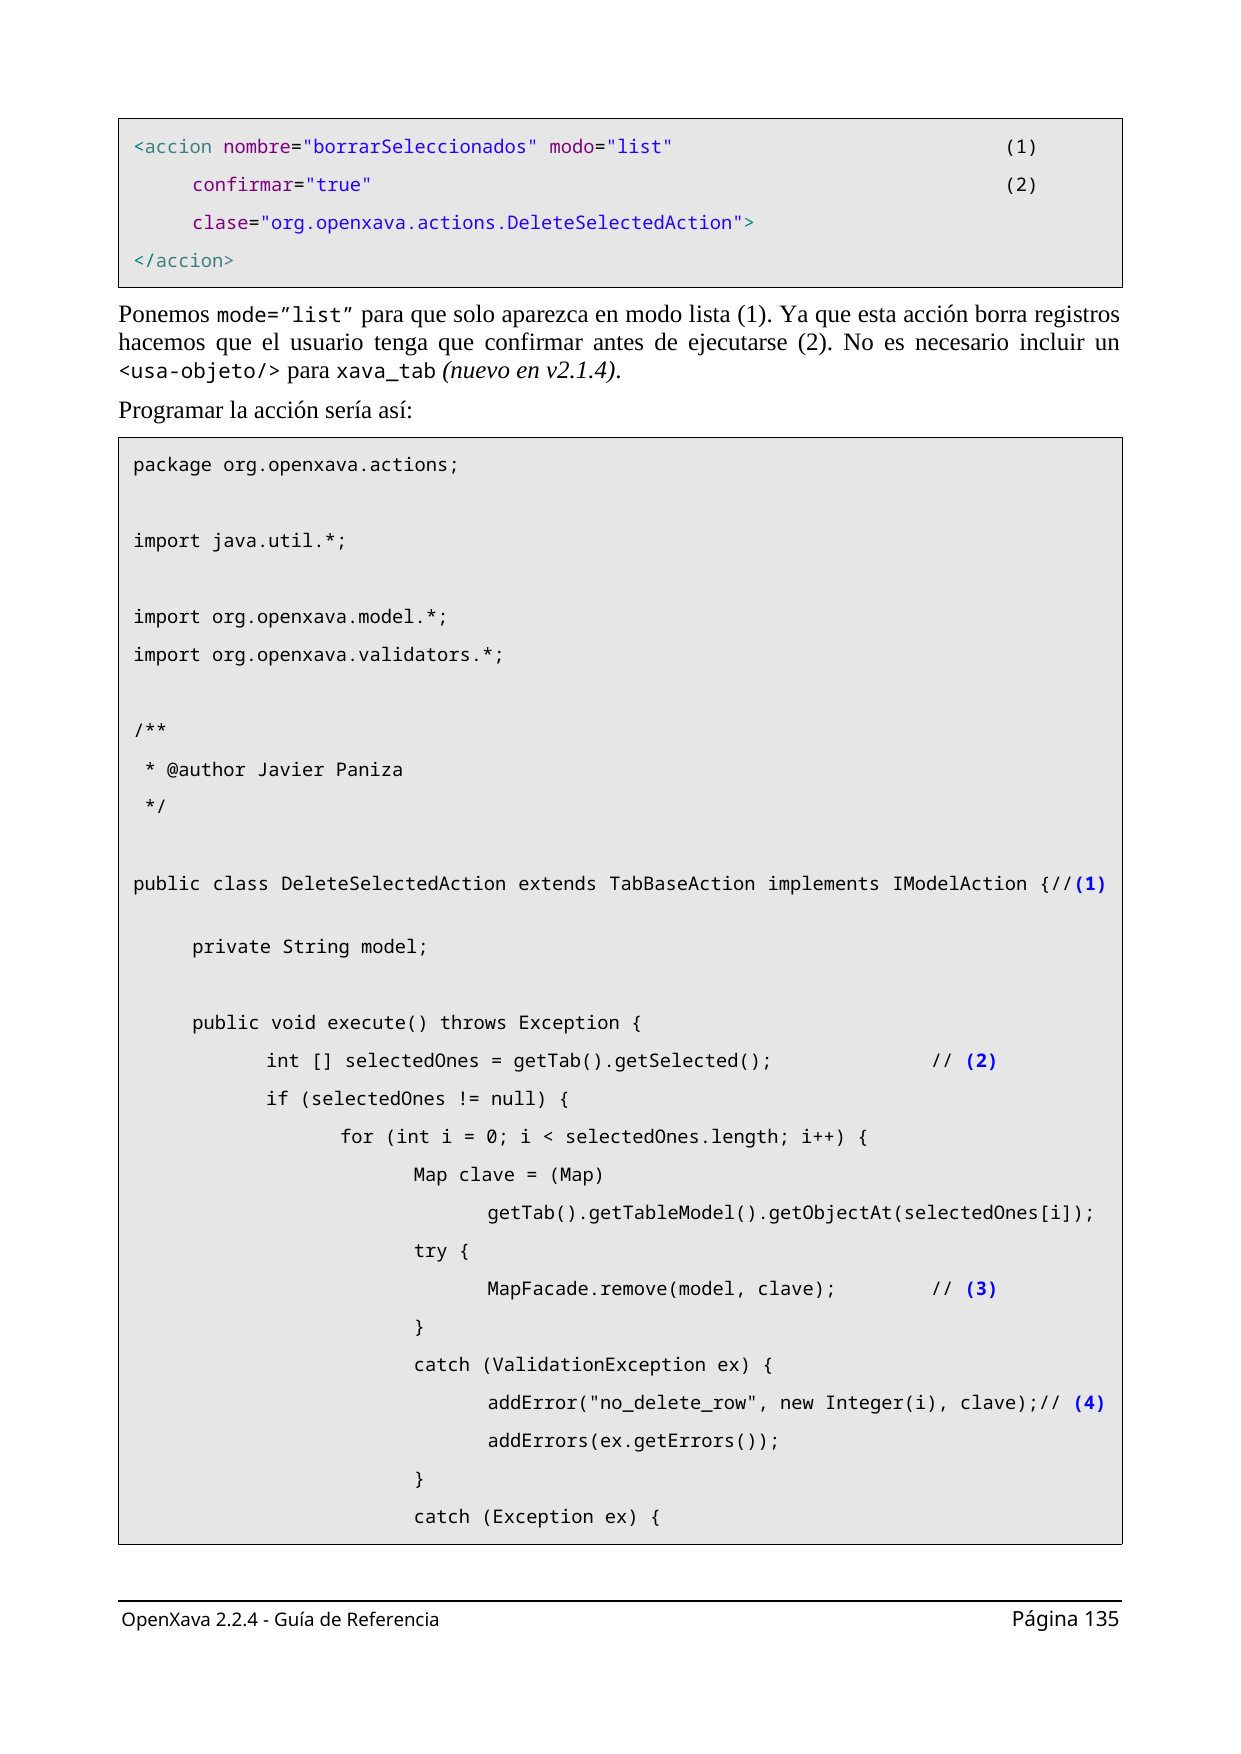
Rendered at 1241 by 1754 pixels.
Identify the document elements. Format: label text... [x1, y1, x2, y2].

text catch (Exception ex) { [119, 1489, 1122, 1544]
text getTab().getTableModel().getObjectAt(selectedOnes[i]); [119, 1185, 1122, 1223]
text <accion nombre="borrarSeleccionados" modo="list" (1) [119, 119, 1122, 156]
text int [] selectedOnes = getTab().getSelected(); // (2) [119, 1033, 1122, 1071]
text import org.openxava.model.*; [119, 589, 1122, 627]
text Programar la acción sería así: [118, 397, 1122, 424]
text addError("no_delete_row", new Integer(i), clave);// (4) [119, 1375, 1122, 1413]
text import java.util.*; [119, 513, 1122, 551]
text confirmar="true" (2) [119, 156, 1122, 194]
text for (int i = 0; i < selectedOnes.length; i++) { [119, 1109, 1122, 1147]
text MapFacade.remove(model, clave); // (3) [119, 1261, 1122, 1299]
text Map clave = (Map) [119, 1147, 1122, 1185]
text * @author Javier Paniza [119, 741, 1122, 779]
text public class DeleteSelectedAction extends TabBaseAction implements IModelAction {//(1) [119, 855, 1122, 919]
text */ [119, 779, 1122, 817]
text public void execute() throws Exception { [119, 995, 1122, 1033]
text import org.openxava.validators.*; [119, 627, 1122, 665]
text catch (ValidationException ex) { [119, 1337, 1122, 1375]
text </accion> [119, 232, 1122, 287]
text /** [119, 703, 1122, 741]
text try { [119, 1223, 1122, 1261]
text private String model; [119, 919, 1122, 957]
text Ponemos mode=”list” para que solo aparezca en modo lista (1). Ya que esta acción borra registros hacemos que el usuario tenga que confirmar antes de ejecutarse (2). No es necesario incluir un <usa-objeto/> para xava_tab (nuevo en v2.1.4). [118, 300, 1122, 384]
text addErrors(ex.getErrors()); [119, 1413, 1122, 1451]
text if (selectedOnes != null) { [119, 1071, 1122, 1109]
text } [119, 1299, 1122, 1337]
text package org.openxava.actions; [119, 438, 1122, 475]
text } [119, 1451, 1122, 1489]
text clase="org.openxava.actions.DeleteSelectedAction"> [119, 194, 1122, 232]
